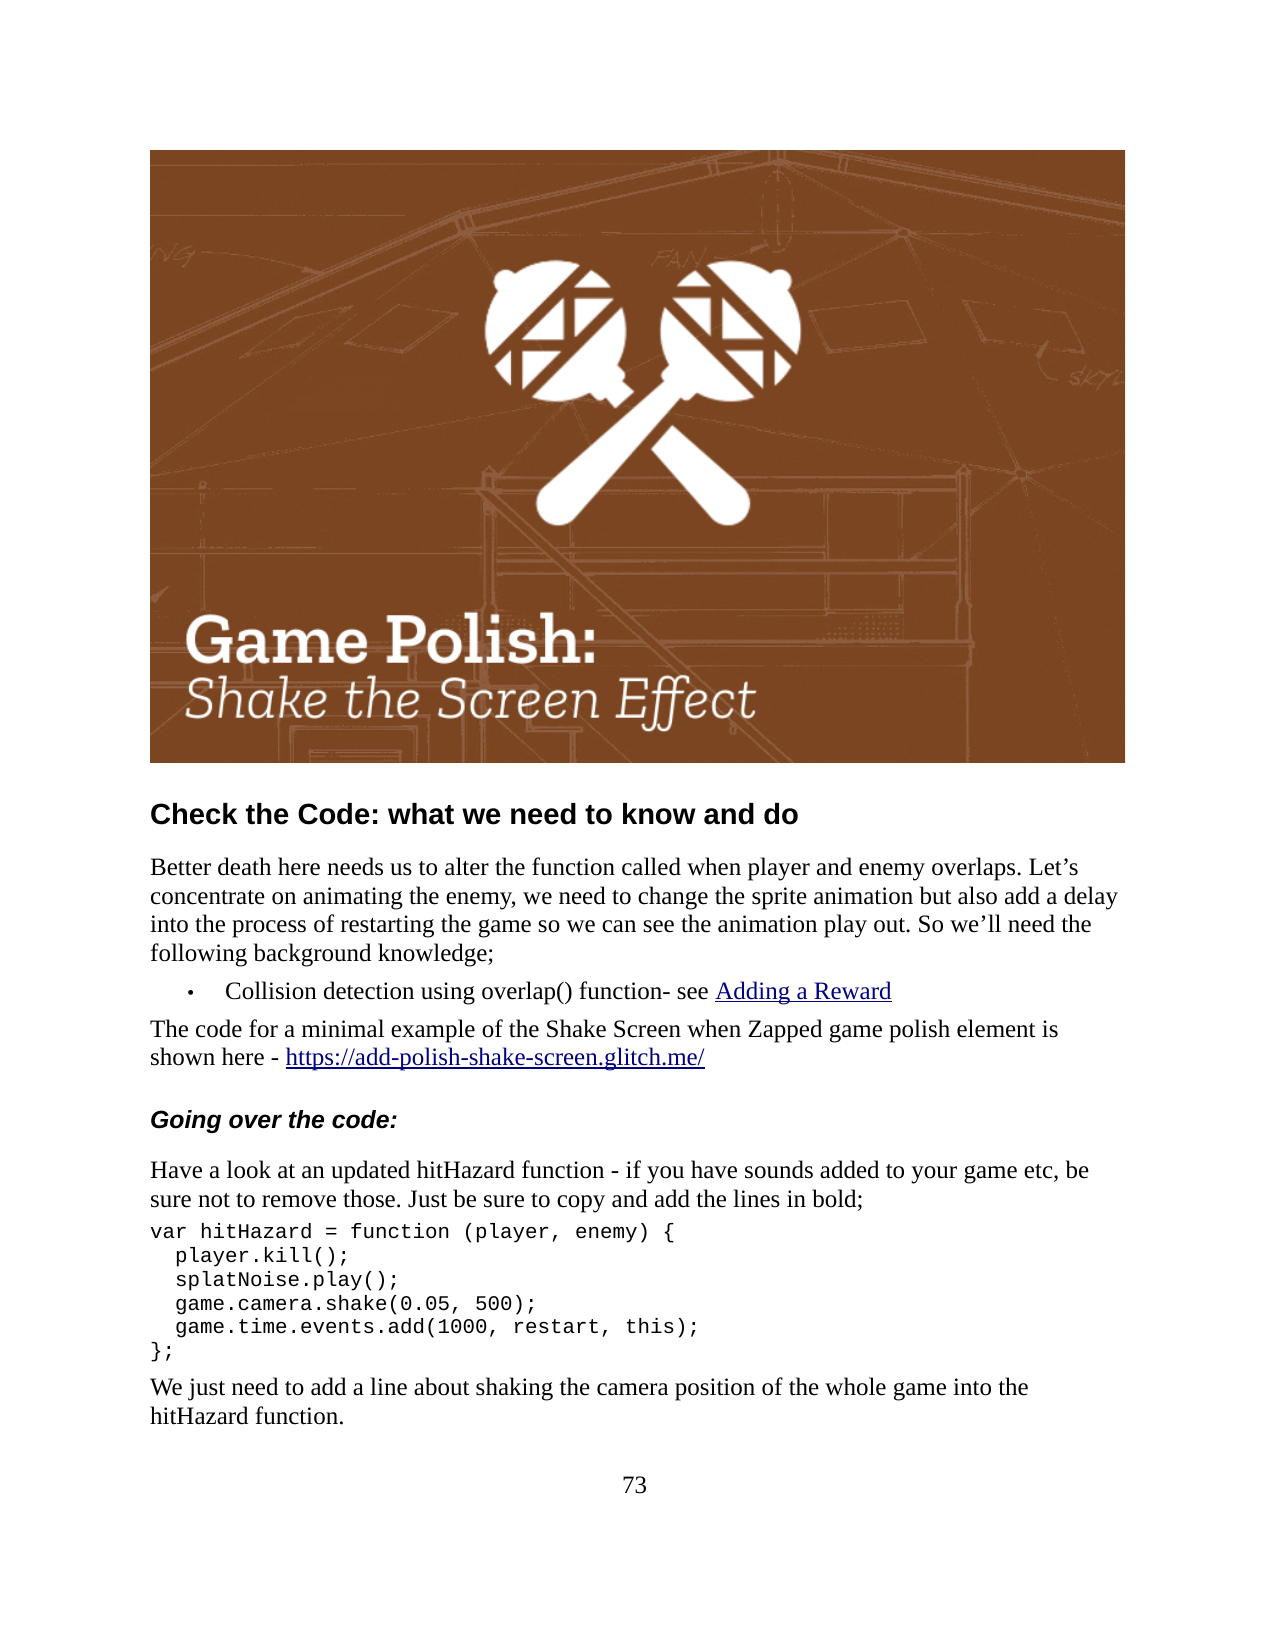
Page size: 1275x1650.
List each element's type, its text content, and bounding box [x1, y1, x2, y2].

text splatNoise.play(); [150, 1269, 1125, 1292]
text }; [150, 1340, 1125, 1363]
text game.time.events.add(1000, restart, this); [150, 1316, 1125, 1340]
text We just need to add a line about shaking the camera position of the whole game into the hitHazard function. [150, 1372, 1125, 1430]
subtitle Going over the code: [150, 1105, 1125, 1134]
subtitle Check the Code: what we need to know and do [150, 797, 1125, 831]
text game.camera.shake(0.05, 500); [150, 1292, 1125, 1316]
text var hitHazard = function (player, enemy) { [150, 1222, 1125, 1245]
text player.kill(); [150, 1245, 1125, 1269]
picture [150, 150, 1125, 763]
text Have a look at an updated hitHazard function - if you have sounds added to your game etc, be sure not to remove those. Just be sure to copy and add the lines in bold; [150, 1155, 1125, 1213]
text The code for a minimal example of the Shake Screen when Zapped game polish element is shown here - https://add-polish-shake-screen.glitch.me/ [150, 1014, 1125, 1071]
list Collision detection using overlap() function- see Adding a Reward [187, 976, 1125, 1005]
text Better death here needs us to alter the function called when player and enemy overlaps. Let’s concentrate on animating the enemy, we need to change the sprite animation but also add a delay into the process of restarting the game so we can see the animation play out. So we’ll need the following background knowledge; [150, 852, 1125, 967]
